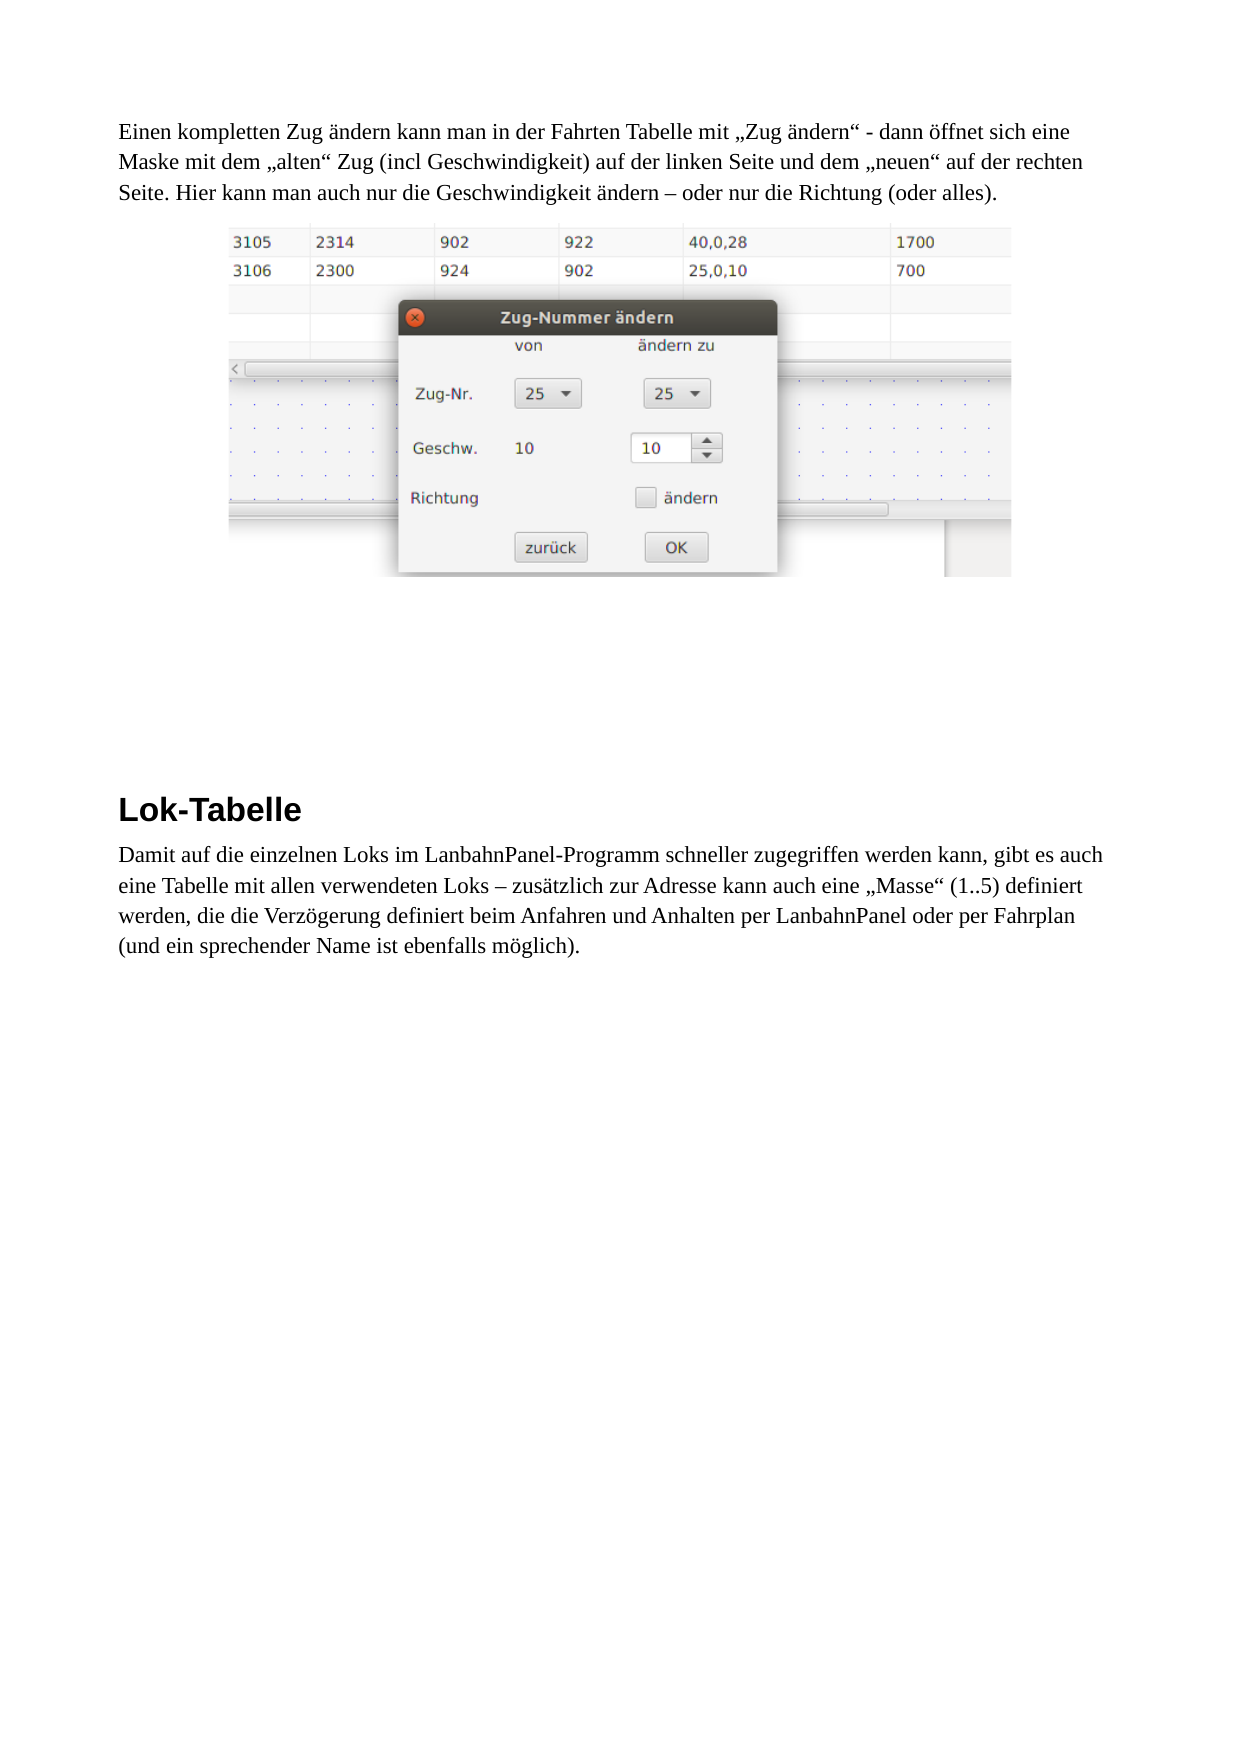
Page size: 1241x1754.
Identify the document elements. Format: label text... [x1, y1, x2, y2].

subtitle Lok-Tabelle [118, 790, 1122, 829]
text Damit auf die einzelnen Loks im LanbahnPanel-Programm schneller zugegriffen werden kann, gibt es auch eine Tabelle mit allen verwendeten Loks – zusätzlich zur Adresse kann auch eine „Masse“ (1..5) definiert werden, die die Verzögerung definiert beim Anfahren und Anhalten per LanbahnPanel oder per Fahrplan (und ein sprechender Name ist ebenfalls möglich). [118, 841, 1122, 958]
text Einen kompletten Zug ändern kann man in der Fahrten Tabelle mit „Zug ändern“ - dann öffnet sich eine Maske mit dem „alten“ Zug (incl Geschwindigkeit) auf der linken Seite und dem „neuen“ auf der rechten Seite. Hier kann man auch nur die Geschwindigkeit ändern – oder nur die Richtung (oder alles). [118, 118, 1122, 205]
picture [228, 223, 1012, 577]
